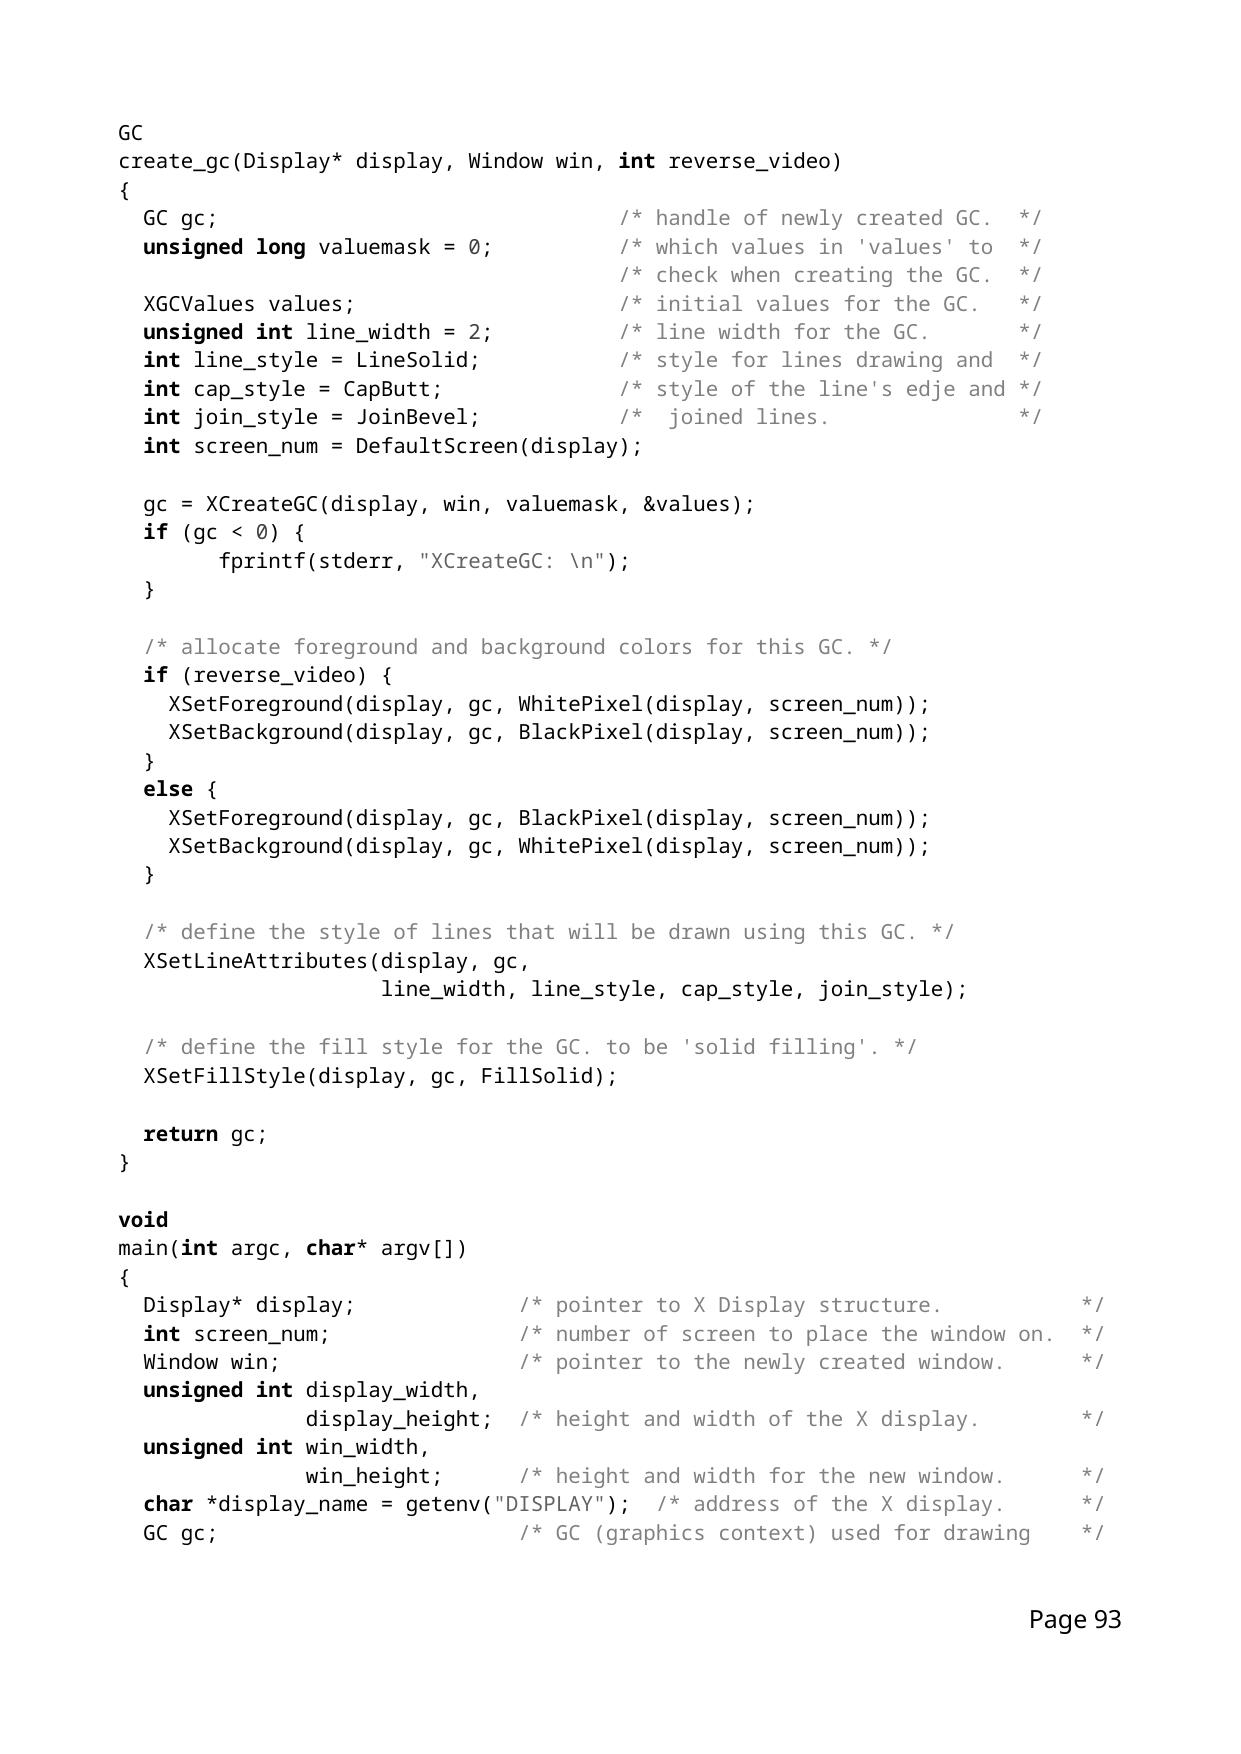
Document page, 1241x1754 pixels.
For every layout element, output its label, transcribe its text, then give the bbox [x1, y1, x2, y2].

text int line_style = LineSolid; /* style for lines drawing and */ [118, 346, 1122, 374]
text /* check when creating the GC. */ [118, 260, 1122, 289]
text XSetBackground(display, gc, WhitePixel(display, screen_num)); [118, 831, 1122, 859]
text if (reverse_video) { [118, 661, 1122, 689]
text int screen_num; /* number of screen to place the window on. */ [118, 1319, 1122, 1347]
text } [118, 859, 1122, 888]
text { [118, 175, 1122, 203]
text /* define the style of lines that will be drawn using this GC. */ [118, 917, 1122, 946]
text /* allocate foreground and background colors for this GC. */ [118, 632, 1122, 661]
text XSetForeground(display, gc, WhitePixel(display, screen_num)); [118, 689, 1122, 717]
text XSetBackground(display, gc, BlackPixel(display, screen_num)); [118, 717, 1122, 746]
text win_height; /* height and width for the new window. */ [118, 1461, 1122, 1489]
text char *display_name = getenv("DISPLAY"); /* address of the X display. */ [118, 1489, 1122, 1518]
text line_width, line_style, cap_style, join_style); [118, 974, 1122, 1003]
text display_height; /* height and width of the X display. */ [118, 1404, 1122, 1432]
text XSetLineAttributes(display, gc, [118, 946, 1122, 974]
text return gc; [118, 1119, 1122, 1147]
text unsigned int line_width = 2; /* line width for the GC. */ [118, 317, 1122, 346]
text create_gc(Display* display, Window win, int reverse_video) [118, 147, 1122, 175]
text unsigned int display_width, [118, 1376, 1122, 1404]
text Window win; /* pointer to the newly created window. */ [118, 1347, 1122, 1376]
text main(int argc, char* argv[]) [118, 1233, 1122, 1262]
text if (gc < 0) { [118, 517, 1122, 546]
text } [118, 746, 1122, 774]
text else { [118, 774, 1122, 803]
text unsigned int win_width, [118, 1432, 1122, 1461]
text Display* display; /* pointer to X Display structure. */ [118, 1290, 1122, 1319]
text /* define the fill style for the GC. to be 'solid filling'. */ [118, 1032, 1122, 1061]
text unsigned long valuemask = 0; /* which values in 'values' to */ [118, 232, 1122, 260]
text { [118, 1262, 1122, 1290]
text int cap_style = CapButt; /* style of the line's edje and */ [118, 374, 1122, 402]
text int join_style = JoinBevel; /* joined lines. */ [118, 402, 1122, 431]
text XGCValues values; /* initial values for the GC. */ [118, 289, 1122, 317]
text fprintf(stderr, "XCreateGC: \n"); [118, 546, 1122, 574]
text gc = XCreateGC(display, win, valuemask, &values); [118, 489, 1122, 517]
text } [118, 1147, 1122, 1176]
text } [118, 574, 1122, 603]
text GC gc; /* handle of newly created GC. */ [118, 203, 1122, 232]
text XSetForeground(display, gc, BlackPixel(display, screen_num)); [118, 803, 1122, 831]
text GC gc; /* GC (graphics context) used for drawing */ [118, 1518, 1122, 1546]
text int screen_num = DefaultScreen(display); [118, 431, 1122, 459]
text void [118, 1205, 1122, 1233]
text XSetFillStyle(display, gc, FillSolid); [118, 1061, 1122, 1089]
text GC [118, 118, 1122, 147]
